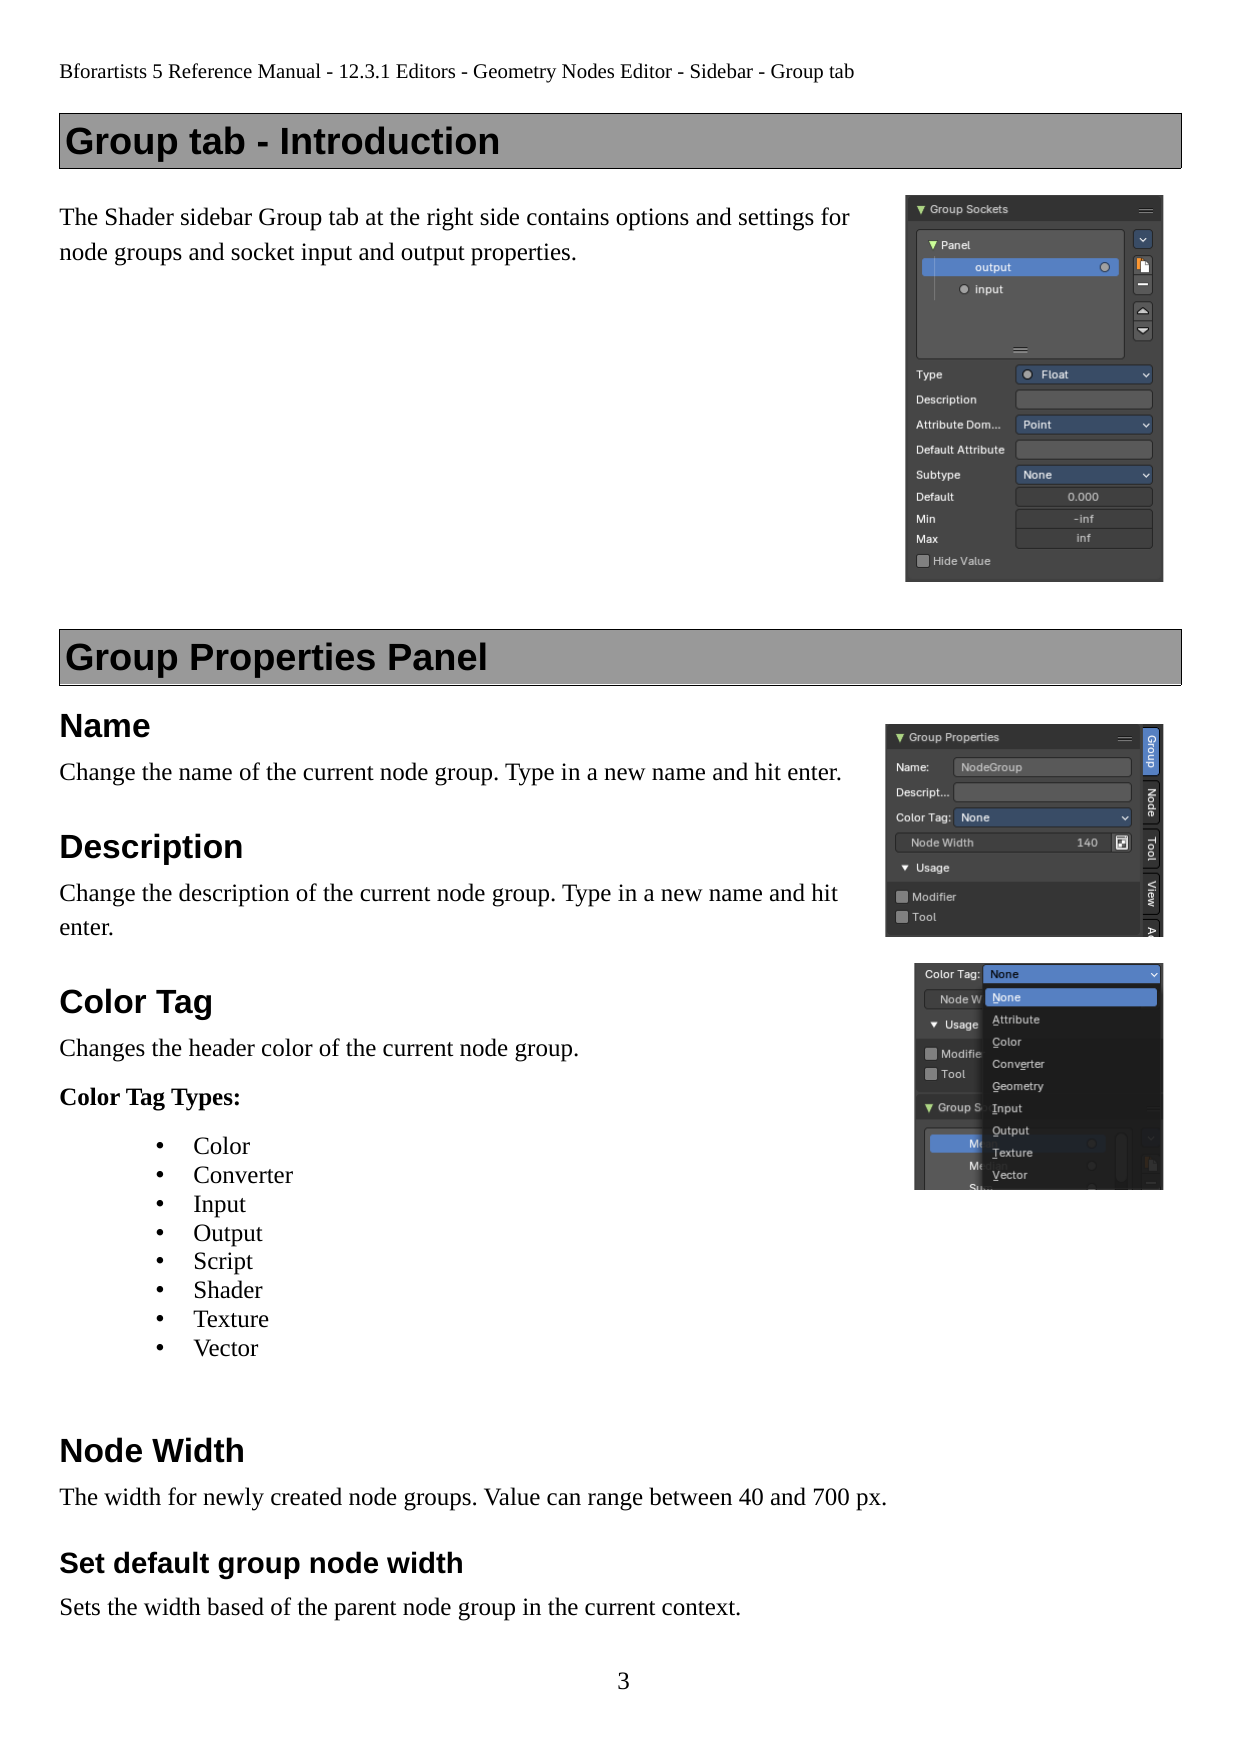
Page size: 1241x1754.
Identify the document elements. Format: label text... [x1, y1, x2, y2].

picture [905, 195, 1164, 582]
text [1164, 1082, 1181, 1111]
subtitle Set default group node width [59, 1546, 1181, 1580]
list Color [156, 1131, 914, 1160]
subtitle [1164, 982, 1181, 1021]
list Input [156, 1189, 1181, 1218]
list Vector [156, 1333, 1181, 1361]
list Converter [156, 1160, 914, 1189]
list Script [156, 1246, 1181, 1275]
text Change the description of the current node group. Type in a new name and hit enter. [59, 878, 1181, 941]
list Output [156, 1218, 1181, 1246]
text Changes the header color of the current node group. [59, 1033, 914, 1062]
list [1164, 1131, 1181, 1160]
list [1164, 1160, 1181, 1189]
table_header Group tab - Introduction [60, 114, 1181, 168]
table_header Group Properties Panel [60, 630, 1181, 684]
subtitle Name [59, 706, 1181, 744]
subtitle Description [59, 827, 885, 865]
text The Shader sidebar Group tab at the right side contains options and settings for node groups and socket input and output properties. [59, 169, 1181, 266]
list Shader [156, 1275, 1181, 1304]
text Change the name of the current node group. Type in a new name and hit enter. [59, 757, 885, 785]
picture [914, 963, 1164, 1190]
list Texture [156, 1304, 1181, 1333]
text Color Tag Types: [59, 1082, 914, 1111]
subtitle Node Width [59, 1431, 1181, 1470]
subtitle Color Tag [59, 982, 914, 1021]
text Sets the width based of the parent node group in the current context. [59, 1592, 1181, 1621]
subtitle [1164, 827, 1181, 865]
text The width for newly created node groups. Value can range between 40 and 700 px. [59, 1482, 1181, 1511]
picture [885, 724, 1164, 937]
